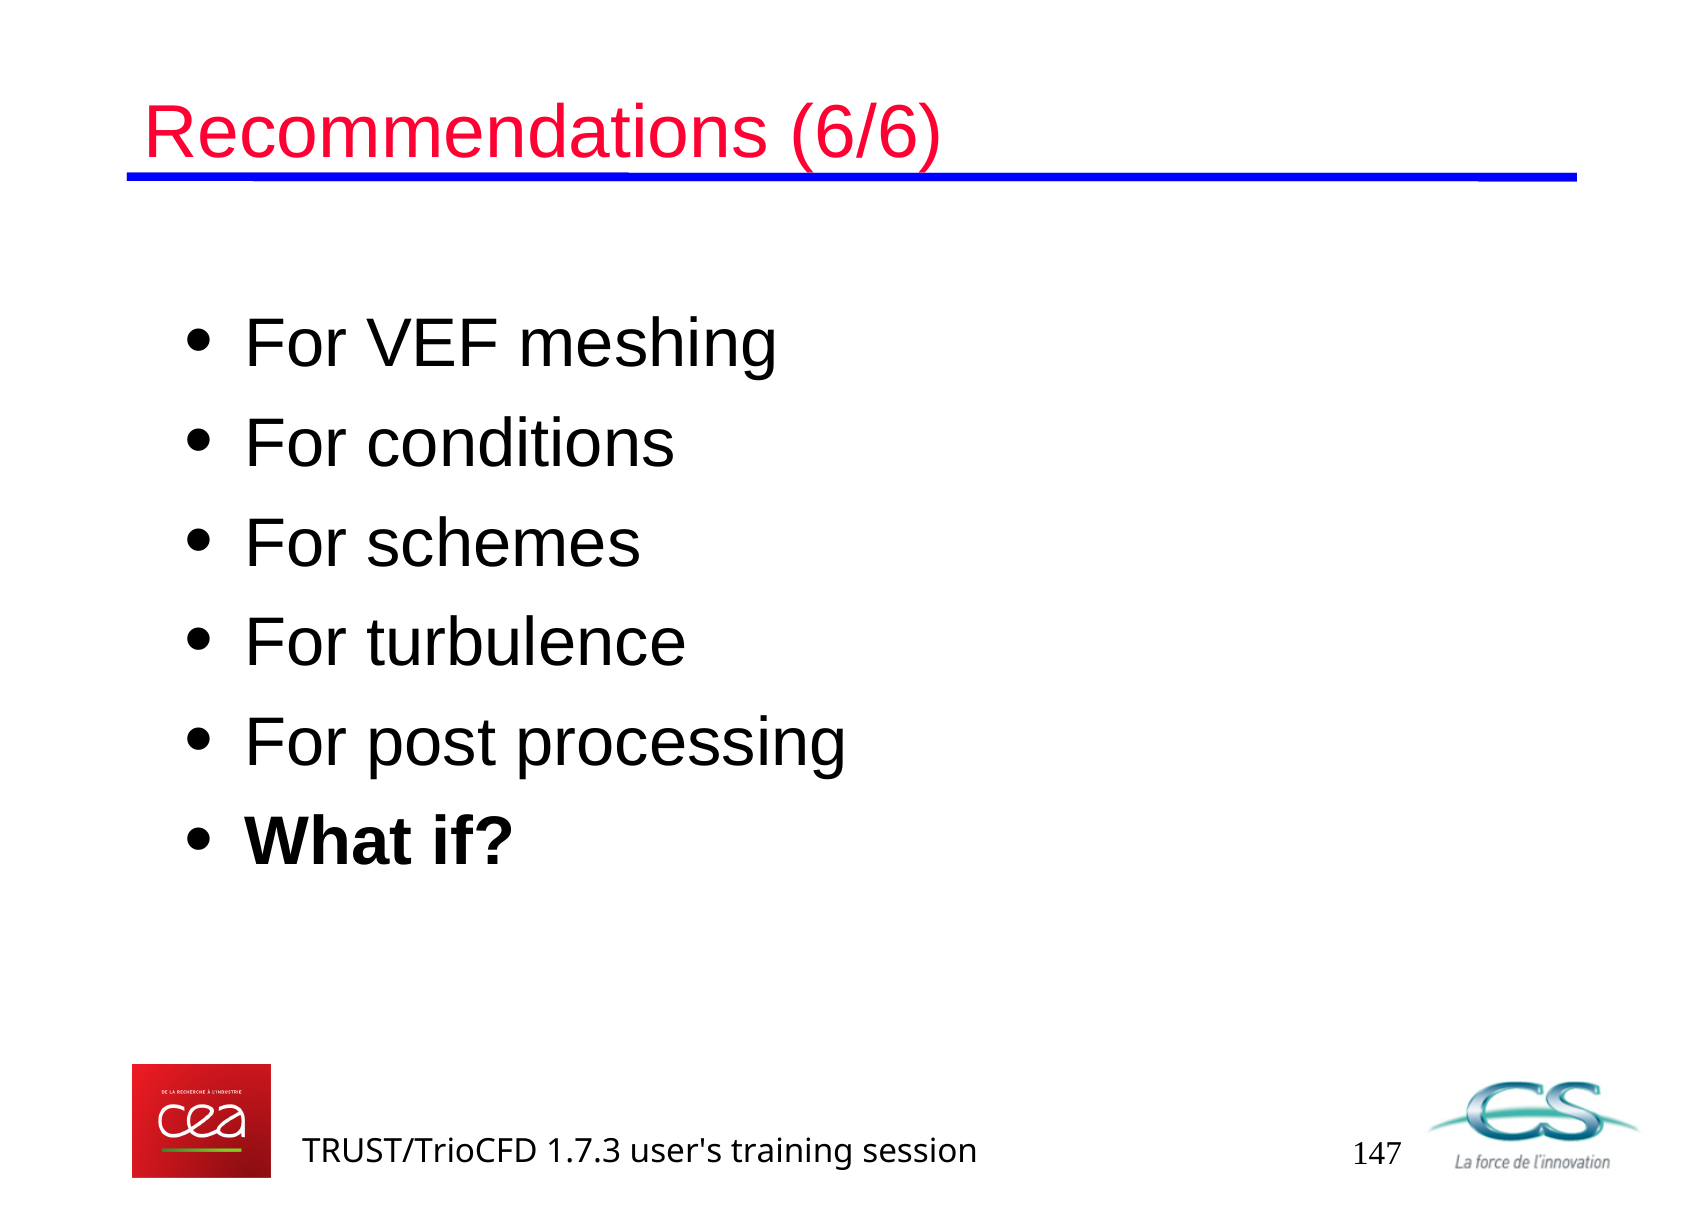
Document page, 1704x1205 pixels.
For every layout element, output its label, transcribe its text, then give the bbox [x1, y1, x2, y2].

picture [1423, 1072, 1648, 1179]
picture [132, 1064, 271, 1178]
title Recommendations (6/6) [127, 39, 1661, 215]
list For VEF meshing For conditions For schemes For turbulence For post processing What if? [169, 290, 1353, 902]
